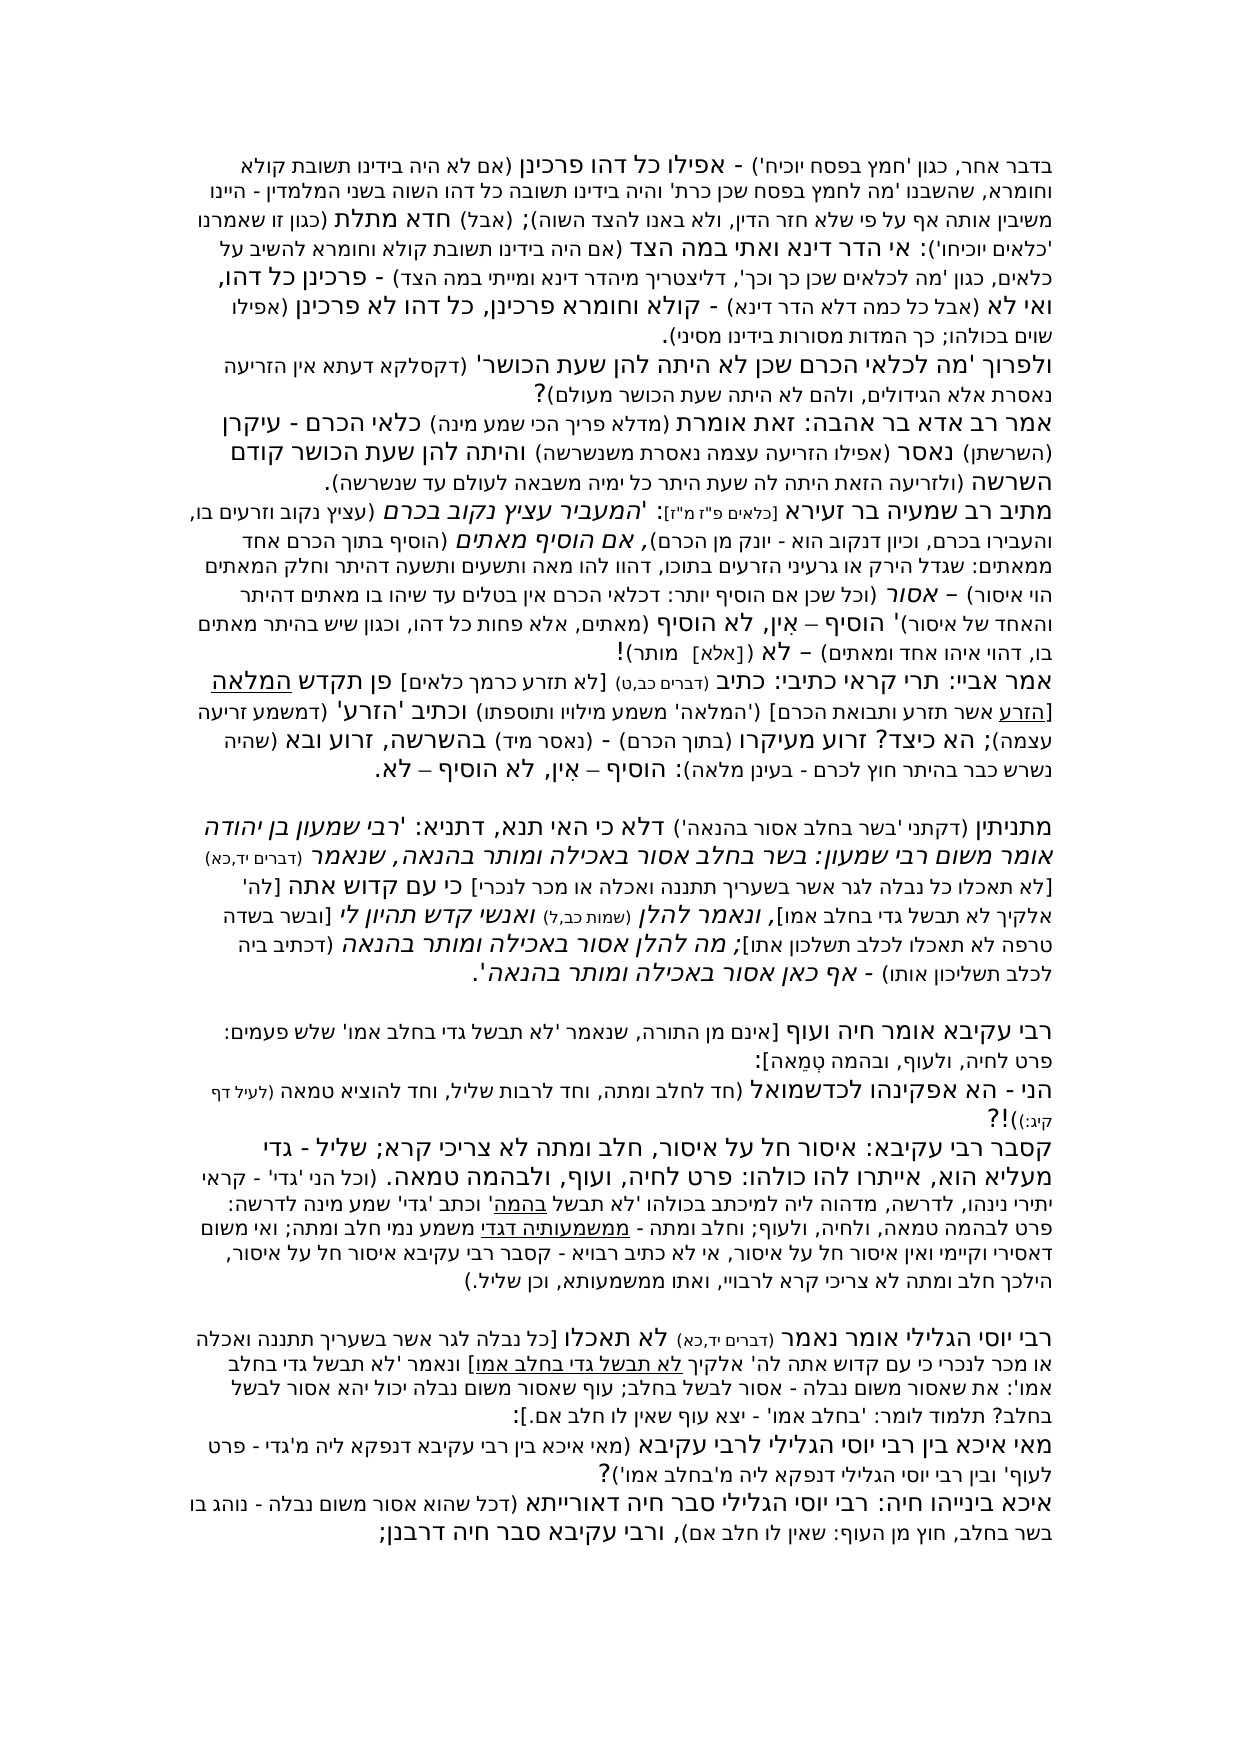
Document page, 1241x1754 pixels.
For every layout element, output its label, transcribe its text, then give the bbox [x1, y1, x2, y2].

text אמר אביי: תרי קראי כתיבי: כתיב (דברים כב,ט) [לא תזרע כרמך כלאים] פן תקדש המלאה [הזרע אשר תזרע ותבואת הכרם] ('המלאה' משמע מילויו ותוספתו) וכתיב 'הזרע' (דמשמע זריעה עצמה); הא כיצד? זרוע מעיקרו (בתוך הכרם) - (נאסר מיד) בהשרשה, זרוע ובא (שהיה נשרש כבר בהיתר חוץ לכרם - בעינן מלאה): הוסיף – אִין, לא הוסיף – לא. [187, 667, 1053, 783]
text אמר רב אדא בר אהבה: זאת אומרת (מדלא פריך הכי שמע מינה) כלאי הכרם - עיקרן (השרשתן) נאסר (אפילו הזריעה עצמה נאסרת משנשרשה) והיתה להן שעת הכושר קודם השרשה (ולזריעה הזאת היתה לה שעת היתר כל ימיה משבאה לעולם עד שנשרשה). [187, 408, 1053, 496]
text בדבר אחר, כגון 'חמץ בפסח יוכיח') - אפילו כל דהו פרכינן (אם לא היה בידינו תשובת קולא וחומרא, שהשבנו 'מה לחמץ בפסח שכן כרת' והיה בידינו תשובה כל דהו השוה בשני המלמדין - היינו משיבין אותה אף על פי שלא חזר הדין, ולא באנו להצד השוה); (אבל) חדא מתלת (כגון זו שאמרנו 'כלאים יוכיחו'): אי הדר דינא ואתי במה הצד (אם היה בידינו תשובת קולא וחומרא להשיב על כלאים, כגון 'מה לכלאים שכן כך וכך', דליצטריך מיהדר דינא ומייתי במה הצד) - פרכינן כל דהו, ואי לא (אבל כל כמה דלא הדר דינא) - קולא וחומרא פרכינן, כל דהו לא פרכינן (אפילו שוים בכולהו; כך המדות מסורות בידינו מסיני). [187, 150, 1053, 350]
text ולפרוך 'מה לכלאי הכרם שכן לא היתה להן שעת הכושר' (דקסלקא דעתא אין הזריעה נאסרת אלא הגידולים, ולהם לא היתה שעת הכושר מעולם)? [187, 350, 1053, 408]
text מתיב רב שמעיה בר זעירא [כלאים פ"ז מ"ז]: 'המעביר עציץ נקוב בכרם (עציץ נקוב וזרעים בו, והעבירו בכרם, וכיון דנקוב הוא - יונק מן הכרם), אם הוסיף מאתים (הוסיף בתוך הכרם אחד ממאתים: שגדל הירק או גרעיני הזרעים בתוכו, דהוו להו מאה ותשעים ותשעה דהיתר וחלק המאתים הוי איסור) – אסור (וכל שכן אם הוסיף יותר: דכלאי הכרם אין בטלים עד שיהו בו מאתים דהיתר והאחד של איסור)' הוסיף – אִין, לא הוסיף (מאתים, אלא פחות כל דהו, וכגון שיש בהיתר מאתים בו, דהוי איהו אחד ומאתים) – לא ([אלא] מותר)! [187, 496, 1053, 667]
text קסבר רבי עקיבא: איסור חל על איסור, חלב ומתה לא צריכי קרא; שליל - גדי מעליא הוא, אייתרו להו כולהו: פרט לחיה, ועוף, ולבהמה טמאה. (וכל הני 'גדי' - קראי יתירי נינהו, לדרשה, מדהוה ליה למיכתב בכולהו 'לא תבשל בהמה' וכתב 'גדי' שמע מינה לדרשה: פרט לבהמה טמאה, ולחיה, ולעוף; וחלב ומתה - ממשמעותיה דגדי משמע נמי חלב ומתה; ואי משום דאסירי וקיימי ואין איסור חל על איסור, אי לא כתיב רבויא - קסבר רבי עקיבא איסור חל על איסור, הילכך חלב ומתה לא צריכי קרא לרבויי, ואתו ממשמעותא, וכן שליל.) [187, 1133, 1053, 1294]
text מתניתין (דקתני 'בשר בחלב אסור בהנאה') דלא כי האי תנא, דתניא: 'רבי שמעון בן יהודה אומר משום רבי שמעון: בשר בחלב אסור באכילה ומותר בהנאה, שנאמר (דברים יד,כא) [לא תאכלו כל נבלה לגר אשר בשעריך תתננה ואכלה או מכר לנכרי] כי עם קדוש אתה [לה' אלקיך לא תבשל גדי בחלב אמו], ונאמר להלן (שמות כב,ל) ואנשי קדש תהיון לי [ובשר בשדה טרפה לא תאכלו לכלב תשלכון אתו]; מה להלן אסור באכילה ומותר בהנאה (דכתיב ביה לכלב תשליכון אותו) - אף כאן אסור באכילה ומותר בהנאה'. [187, 812, 1053, 988]
text רבי יוסי הגלילי אומר נאמר (דברים יד,כא) לא תאכלו [כל נבלה לגר אשר בשעריך תתננה ואכלה או מכר לנכרי כי עם קדוש אתה לה' אלקיך לא תבשל גדי בחלב אמו] ונאמר 'לא תבשל גדי בחלב אמו': את שאסור משום נבלה - אסור לבשל בחלב; עוף שאסור משום נבלה יכול יהא אסור לבשל בחלב? תלמוד לומר: 'בחלב אמו' - יצא עוף שאין לו חלב אם.]: [187, 1323, 1053, 1430]
text הני - הא אפקינהו לכדשמואל (חד לחלב ומתה, וחד לרבות שליל, וחד להוציא טמאה (לעיל דף קיג:))!? [187, 1075, 1053, 1133]
text רבי עקיבא אומר חיה ועוף [אינם מן התורה, שנאמר 'לא תבשל גדי בחלב אמו' שלש פעמים: פרט לחיה, ולעוף, ובהמה טְמֵאה]: [187, 1017, 1053, 1075]
text מאי איכא בין רבי יוסי הגלילי לרבי עקיבא (מאי איכא בין רבי עקיבא דנפקא ליה מ'גדי - פרט לעוף' ובין רבי יוסי הגלילי דנפקא ליה מ'בחלב אמו')? [187, 1430, 1053, 1488]
text איכא בינייהו חיה: רבי יוסי הגלילי סבר חיה דאורייתא (דכל שהוא אסור משום נבלה - נוהג בו בשר בחלב, חוץ מן העוף: שאין לו חלב אם), ורבי עקיבא סבר חיה דרבנן; [187, 1488, 1053, 1547]
